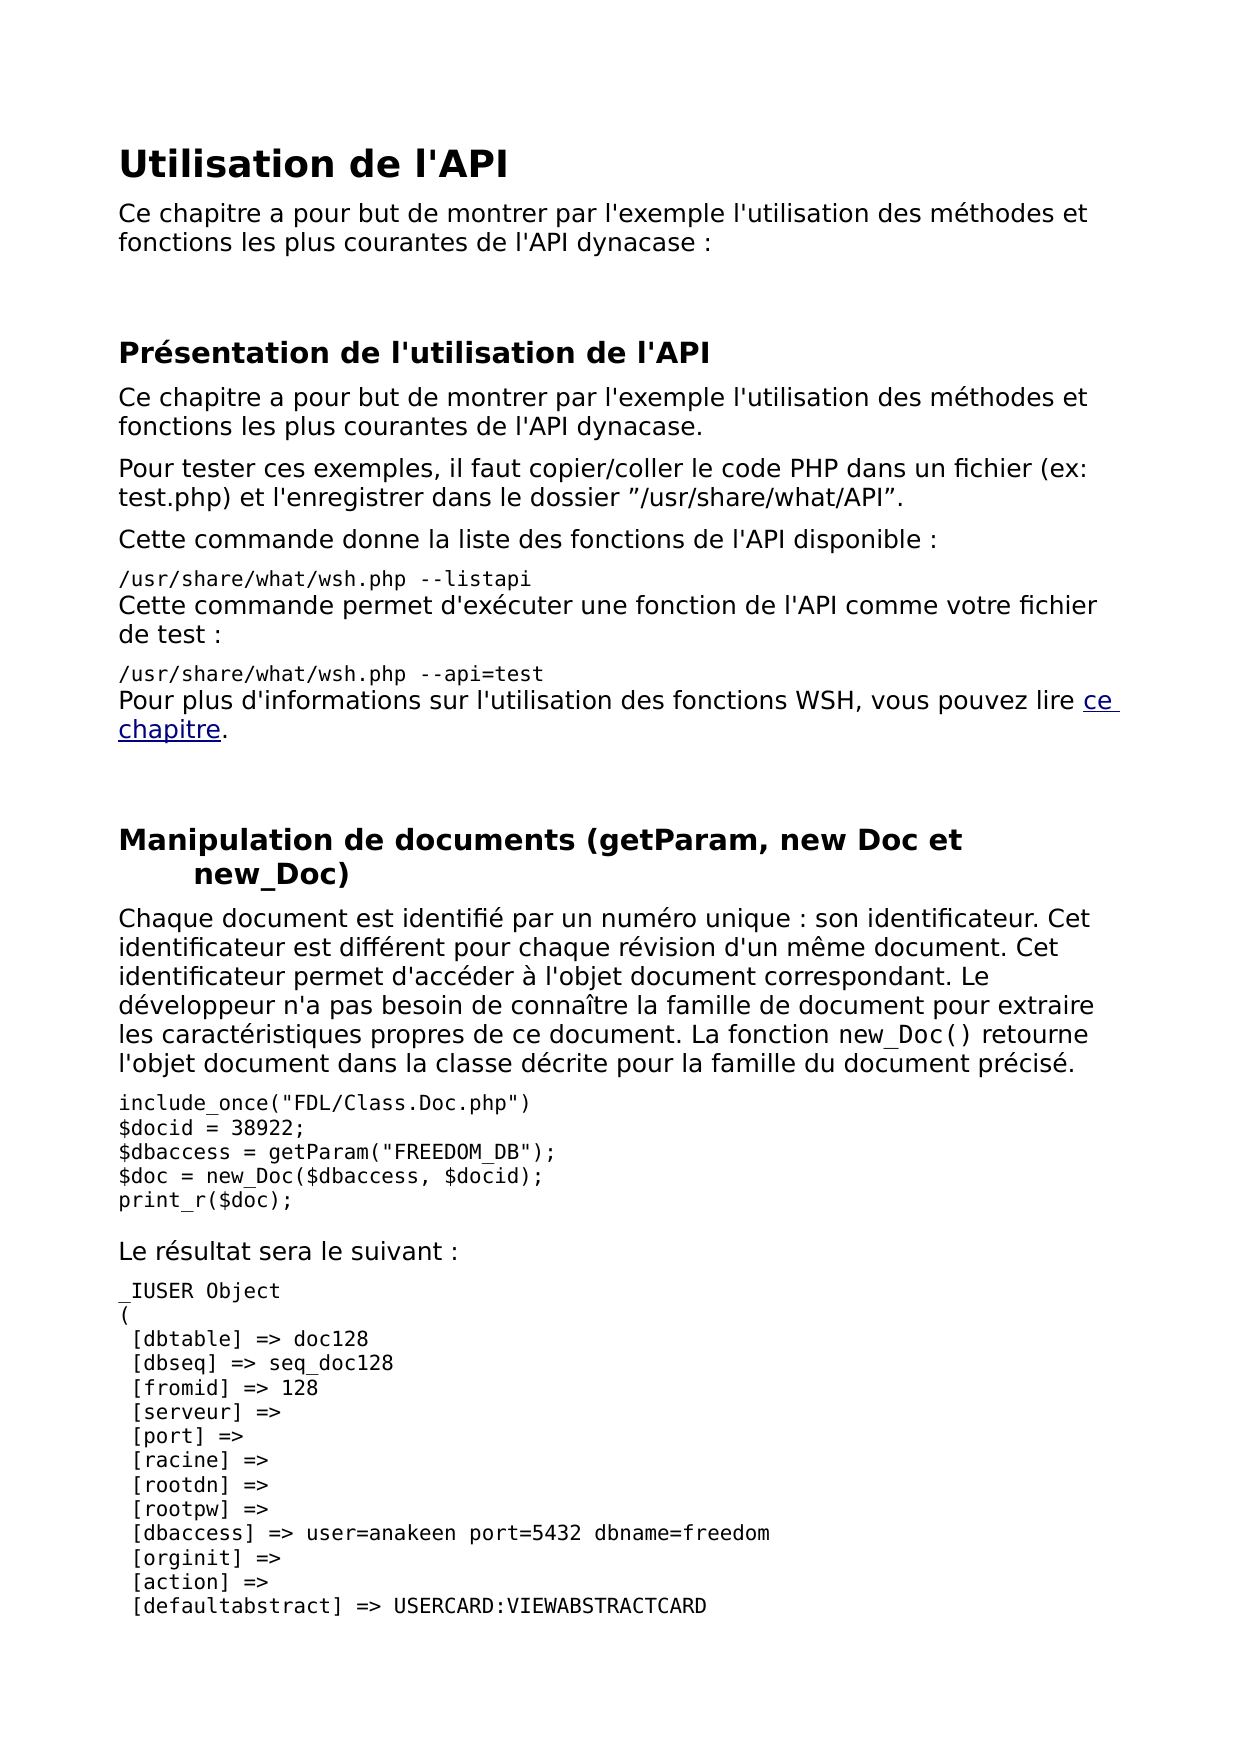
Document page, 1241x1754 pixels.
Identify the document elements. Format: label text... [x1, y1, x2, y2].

text Pour plus d'informations sur l'utilisation des fonctions WSH, vous pouvez lire ce chapitre. [118, 686, 1122, 744]
text Cette commande permet d'exécuter une fonction de l'API comme votre fichier de test : [118, 591, 1122, 649]
text /usr/share/what/wsh.php --api=test [118, 662, 1122, 686]
text Chaque document est identifié par un numéro unique : son identificateur. Cet identificateur est différent pour chaque révision d'un même document. Cet identificateur permet d'accéder à l'objet document correspondant. Le développeur n'a pas besoin de connaître la famille de document pour extraire les caractéristiques propres de ce document. La fonction new_Doc() retourne l'objet document dans la classe décrite pour la famille du document précisé. [118, 904, 1122, 1079]
text Ce chapitre a pour but de montrer par l'exemple l'utilisation des méthodes et fonctions les plus courantes de l'API dynacase : [118, 199, 1122, 258]
text Ce chapitre a pour but de montrer par l'exemple l'utilisation des méthodes et fonctions les plus courantes de l'API dynacase. [118, 383, 1122, 442]
subtitle Utilisation de l'API [118, 143, 1122, 187]
text include_once("FDL/Class.Doc.php") $docid = 38922; $dbaccess = getParam("FREEDOM_DB"); $doc = new_Doc($dbaccess, $docid); print_r($doc); [118, 1091, 1122, 1237]
text /usr/share/what/wsh.php --listapi [118, 567, 1122, 591]
text Le résultat sera le suivant : [118, 1237, 1122, 1266]
text Cette commande donne la liste des fonctions de l'API disponible : [118, 525, 1122, 554]
text Pour tester ces exemples, il faut copier/coller le code PHP dans un fichier (ex: test.php) et l'enregistrer dans le dossier ”/usr/share/what/API”. [118, 454, 1122, 512]
subtitle Manipulation de documents (getParam, new Doc et new_Doc) [118, 823, 1122, 891]
text _IUSER Object ( [dbtable] => doc128 [dbseq] => seq_doc128 [fromid] => 128 [serveur] => [port] => [racine] => [rootdn] => [rootpw] => [dbaccess] => user=anakeen port=5432 dbname=freedom [orginit] => [action] => [defaultabstract] => USERCARD:VIEWABSTRACTCARD [118, 1279, 1122, 1618]
subtitle Présentation de l'utilisation de l'API [118, 337, 1122, 371]
